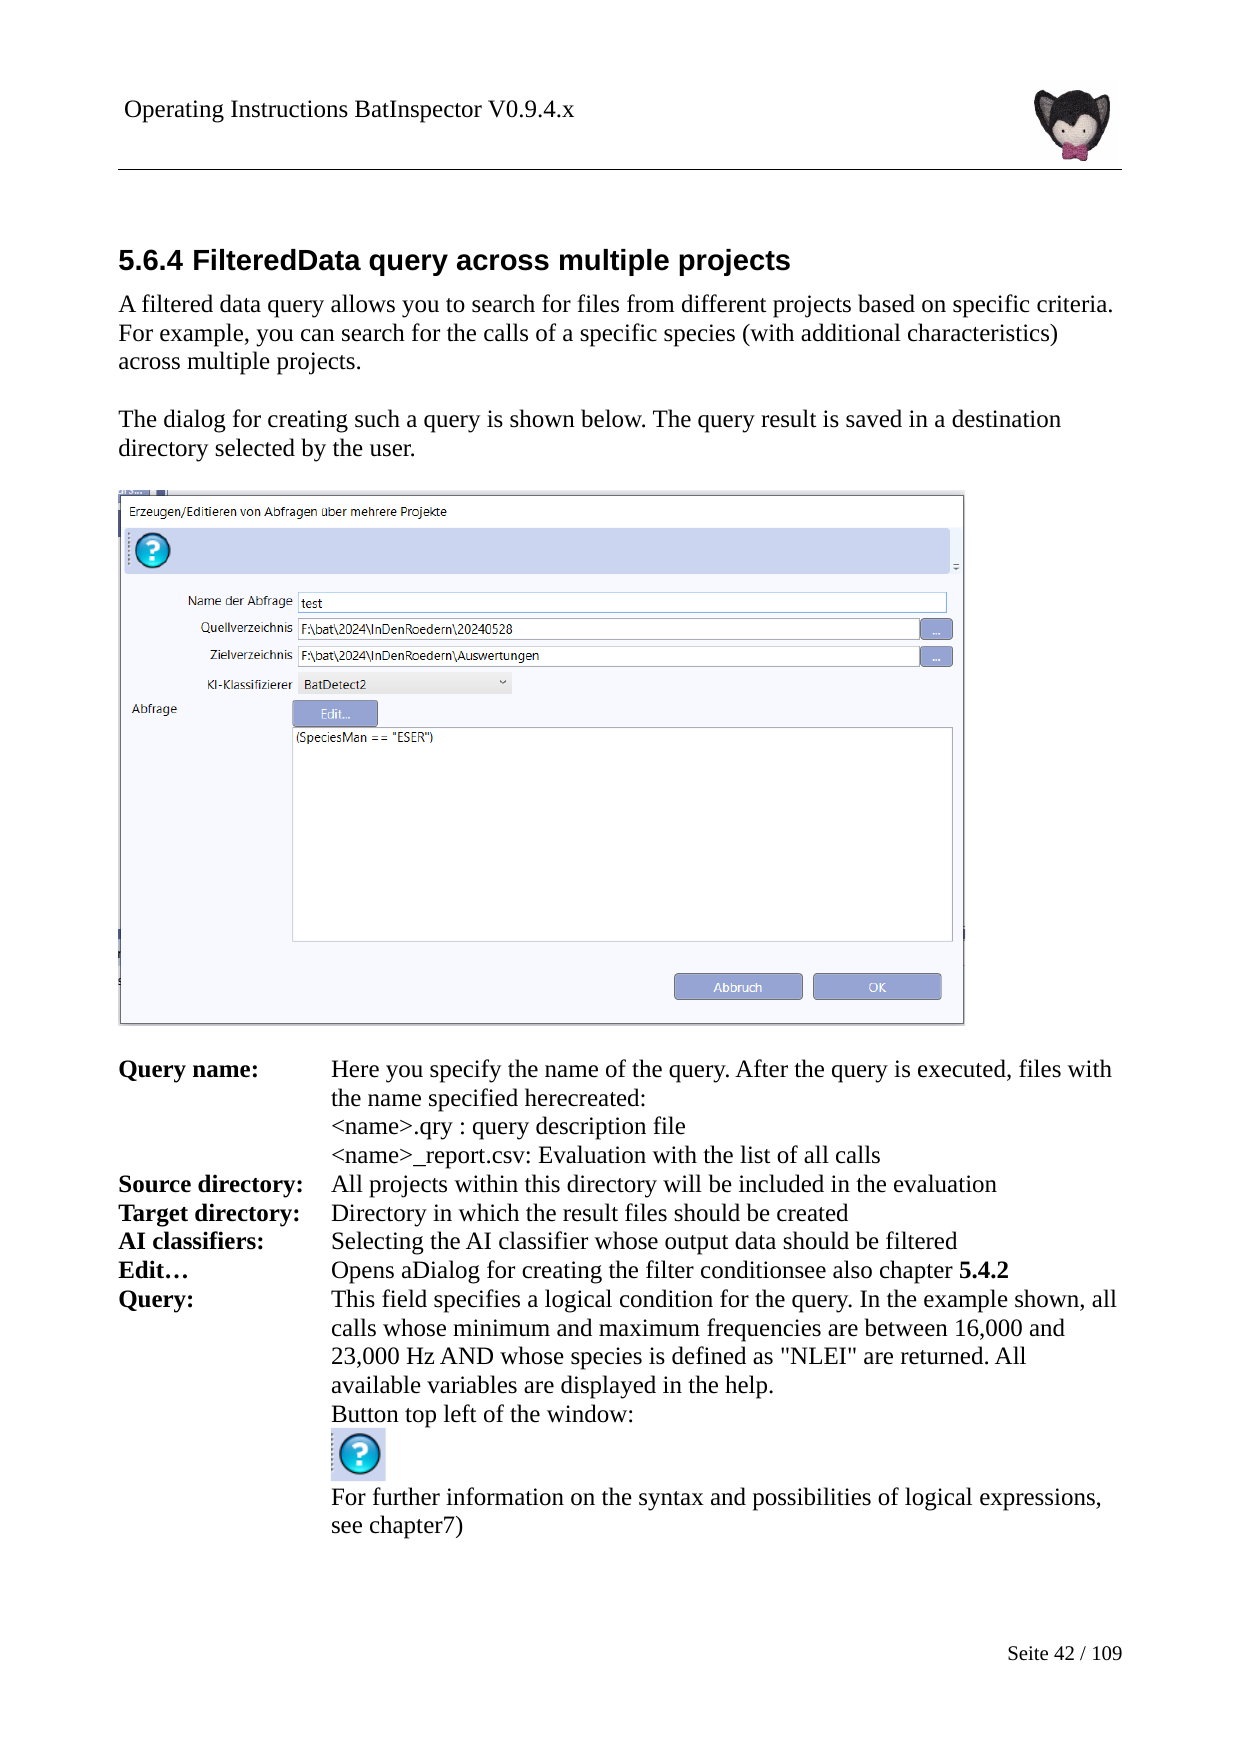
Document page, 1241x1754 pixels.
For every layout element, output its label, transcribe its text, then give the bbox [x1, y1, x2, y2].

text Edit… Opens aDialog for creating the filter conditionsee also chapter 5.4.2 [118, 1255, 1122, 1284]
text Query: This field specifies a logical condition for the query. In the example shown, all calls whose minimum and maximum frequencies are between 16,000 and 23,000 Hz AND whose species is defined as "NLEI" are returned. All available variables are displayed in the help. Button top left of the window: For further information on the syntax and possibilities of logical expressions, see chapter7) [118, 1284, 1122, 1539]
text Target directory: Directory in which the result files should be created [118, 1198, 1122, 1226]
subtitle FilteredData query across multiple projects [118, 243, 1122, 276]
text The dialog for creating such a query is shown below. The query result is saved in a destination directory selected by the user. [118, 404, 1122, 461]
text Query name: Here you specify the name of the query. After the query is executed, files with the name specified herecreated: <name>.qry : query description file <name>_report.csv: Evaluation with the list of all calls [118, 1054, 1122, 1169]
picture [330, 1427, 386, 1482]
text Source directory: All projects within this directory will be included in the evaluation [118, 1169, 1122, 1198]
text AI classifiers: Selecting the AI ​​classifier whose output data should be filtered [118, 1226, 1122, 1255]
picture [118, 490, 965, 1026]
picture [1030, 80, 1119, 169]
text A filtered data query allows you to search for files from different projects based on specific criteria. For example, you can search for the calls of a specific species (with additional characteristics) across multiple projects. [118, 289, 1122, 375]
